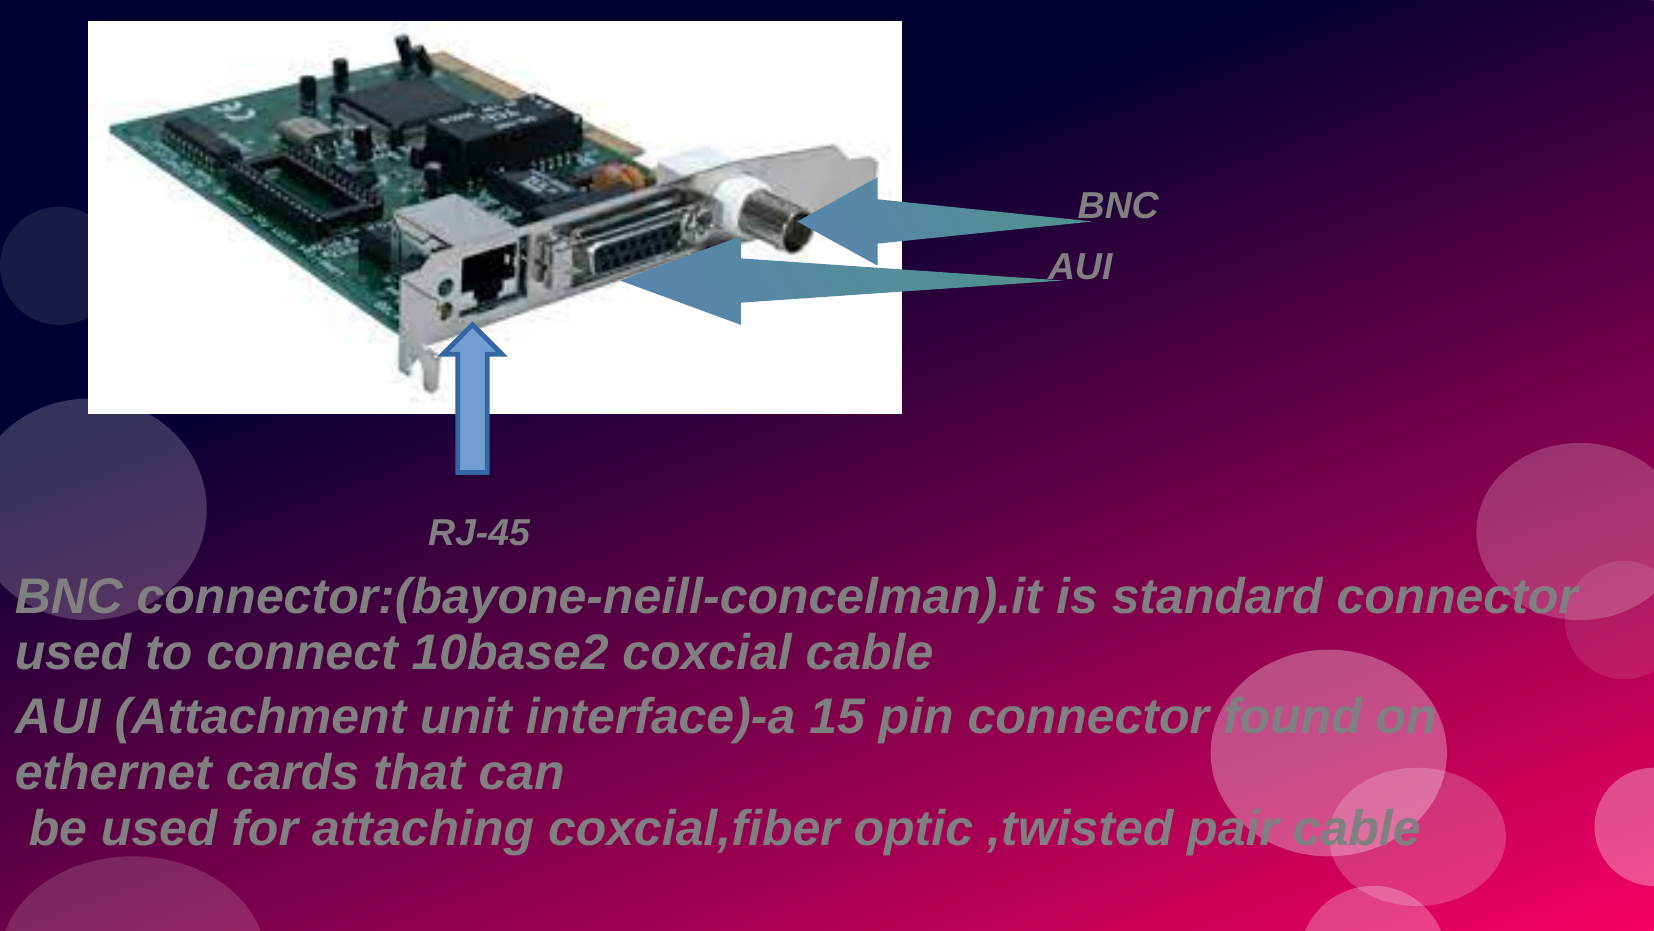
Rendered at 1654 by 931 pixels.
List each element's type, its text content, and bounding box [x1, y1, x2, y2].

picture [88, 21, 902, 414]
text_box BNC connector:(bayone-neill-concelman).it is standard connector used to connect 10base2 coxcial cable [0, 561, 1625, 702]
text_box AUI (Attachment unit interface)-a 15 pin connector found on ethernet cards that can be used for attaching coxcial,fiber optic ,twisted pair cable [0, 702, 1565, 864]
text_box [797, 177, 1062, 266]
text_box BNC [1062, 177, 1565, 234]
text_box RJ-45 [413, 504, 916, 561]
text_box AUI [1033, 238, 1654, 355]
text_box [620, 236, 1033, 325]
text_box [442, 324, 503, 473]
